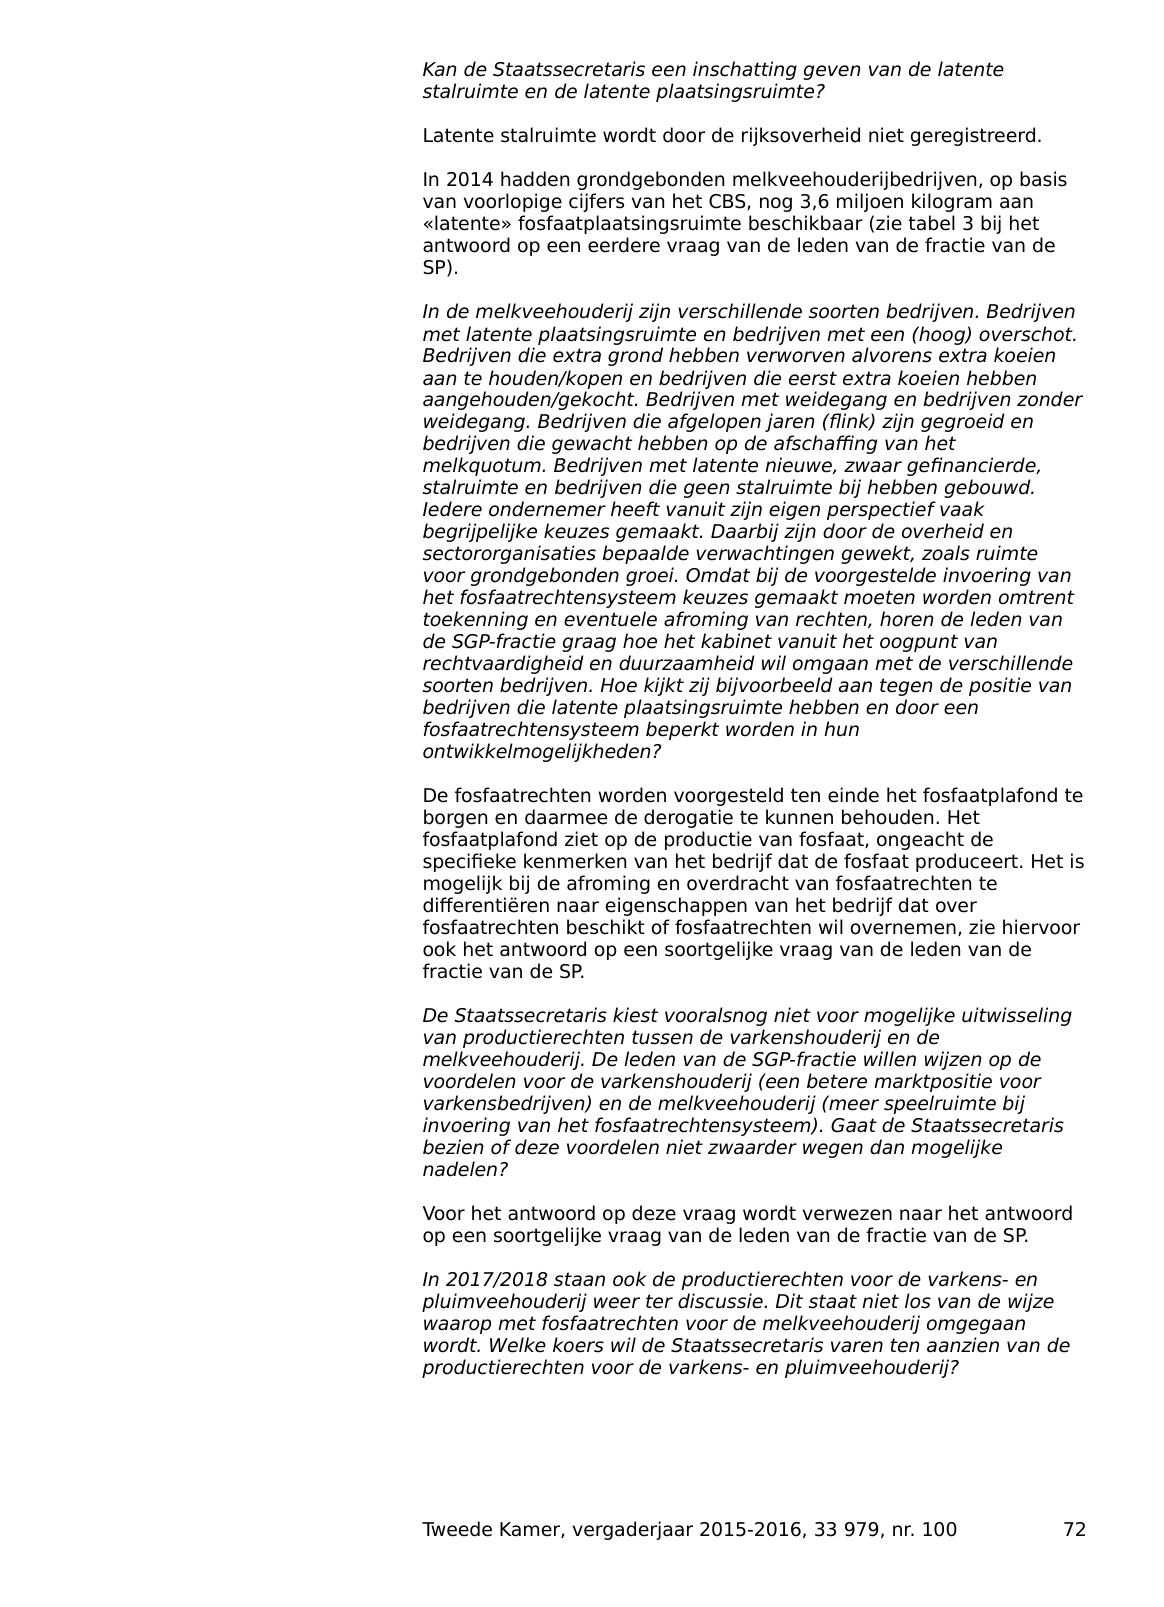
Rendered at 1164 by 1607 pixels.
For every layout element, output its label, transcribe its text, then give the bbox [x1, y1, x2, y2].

text In 2014 hadden grondgebonden melkveehouderijbedrijven, op basis van voorlopige cijfers van het CBS, nog 3,6 miljoen kilogram aan «latente» fosfaatplaatsingsruimte beschikbaar (zie tabel 3 bij het antwoord op een eerdere vraag van de leden van de fractie van de SP). [422, 169, 1087, 279]
text In 2017/2018 staan ook de productierechten voor de varkens- en pluimveehouderij weer ter discussie. Dit staat niet los van de wijze waarop met fosfaatrechten voor de melkveehouderij omgegaan wordt. Welke koers wil de Staatssecretaris varen ten aanzien van de productierechten voor de varkens- en pluimveehouderij? [422, 1269, 1087, 1379]
text Kan de Staatssecretaris een inschatting geven van de latente stalruimte en de latente plaatsingsruimte? [422, 59, 1087, 103]
text De Staatssecretaris kiest vooralsnog niet voor mogelijke uitwisseling van productierechten tussen de varkenshouderij en de melkveehouderij. De leden van de SGP-fractie willen wijzen op de voordelen voor de varkenshouderij (een betere marktpositie voor varkensbedrijven) en de melkveehouderij (meer speelruimte bij invoering van het fosfaatrechtensysteem). Gaat de Staatssecretaris bezien of deze voordelen niet zwaarder wegen dan mogelijke nadelen? [422, 1005, 1087, 1181]
text Voor het antwoord op deze vraag wordt verwezen naar het antwoord op een soortgelijke vraag van de leden van de fractie van de SP. [422, 1203, 1087, 1247]
text Latente stalruimte wordt door de rijksoverheid niet geregistreerd. [422, 125, 1087, 147]
text De fosfaatrechten worden voorgesteld ten einde het fosfaatplafond te borgen en daarmee de derogatie te kunnen behouden. Het fosfaatplafond ziet op de productie van fosfaat, ongeacht de specifieke kenmerken van het bedrijf dat de fosfaat produceert. Het is mogelijk bij de afroming en overdracht van fosfaatrechten te differentiëren naar eigenschappen van het bedrijf dat over fosfaatrechten beschikt of fosfaatrechten wil overnemen, zie hiervoor ook het antwoord op een soortgelijke vraag van de leden van de fractie van de SP. [422, 785, 1087, 983]
text In de melkveehouderij zijn verschillende soorten bedrijven. Bedrijven met latente plaatsingsruimte en bedrijven met een (hoog) overschot. Bedrijven die extra grond hebben verworven alvorens extra koeien aan te houden/kopen en bedrijven die eerst extra koeien hebben aangehouden/gekocht. Bedrijven met weidegang en bedrijven zonder weidegang. Bedrijven die afgelopen jaren (flink) zijn gegroeid en bedrijven die gewacht hebben op de afschaffing van het melkquotum. Bedrijven met latente nieuwe, zwaar gefinancierde, stalruimte en bedrijven die geen stalruimte bij hebben gebouwd. Iedere ondernemer heeft vanuit zijn eigen perspectief vaak begrijpelijke keuzes gemaakt. Daarbij zijn door de overheid en sectororganisaties bepaalde verwachtingen gewekt, zoals ruimte voor grondgebonden groei. Omdat bij de voorgestelde invoering van het fosfaatrechtensysteem keuzes gemaakt moeten worden omtrent toekenning en eventuele afroming van rechten, horen de leden van de SGP-fractie graag hoe het kabinet vanuit het oogpunt van rechtvaardigheid en duurzaamheid wil omgaan met de verschillende soorten bedrijven. Hoe kijkt zij bijvoorbeeld aan tegen de positie van bedrijven die latente plaatsingsruimte hebben en door een fosfaatrechtensysteem beperkt worden in hun ontwikkelmogelijkheden? [422, 301, 1087, 763]
